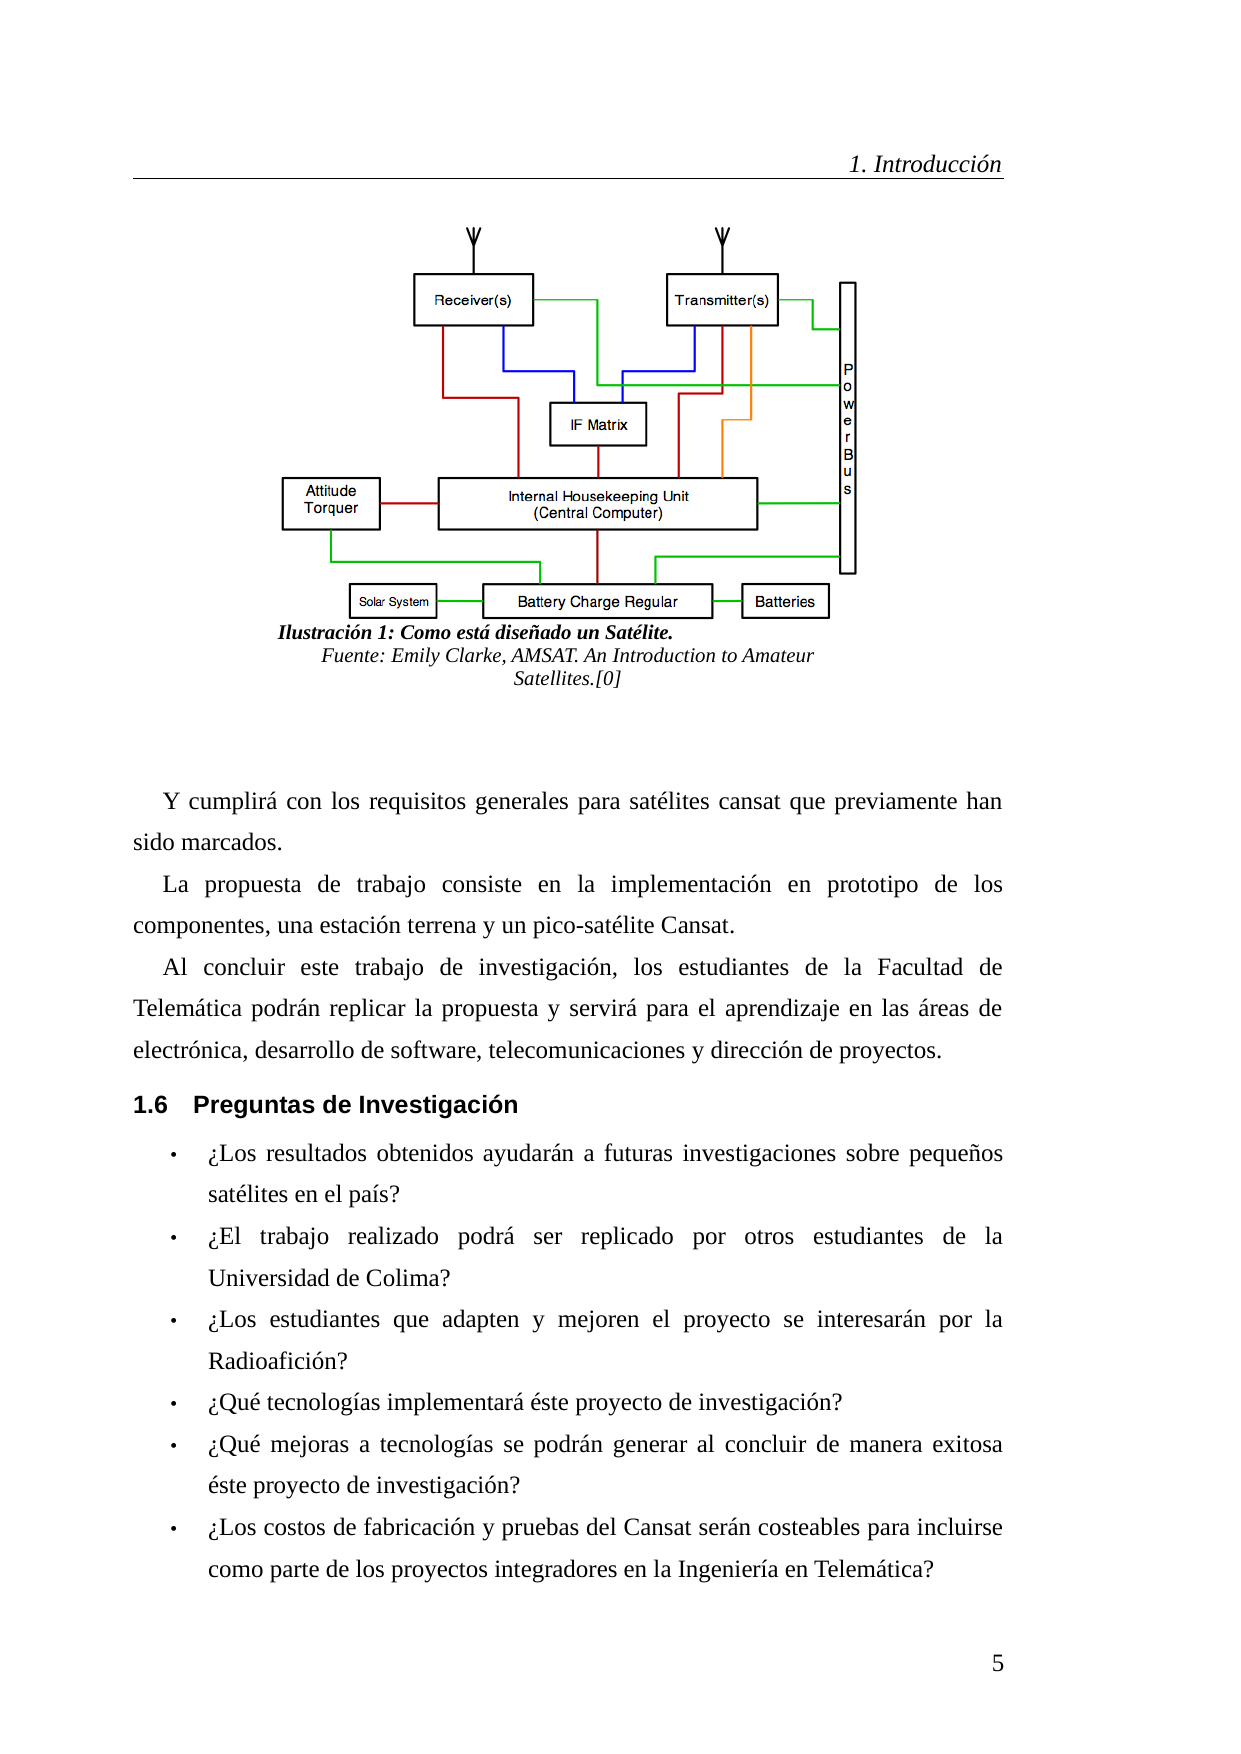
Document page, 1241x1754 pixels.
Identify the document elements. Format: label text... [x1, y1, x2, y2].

text Ilustración 1: Como está diseñado un Satélite. [278, 621, 859, 644]
text Y cumplirá con los requisitos generales para satélites cansat que previamente han sido marcados. [133, 787, 1004, 856]
text La propuesta de trabajo consiste en la implementación en prototipo de los componentes, una estación terrena y un pico-satélite Cansat. [133, 870, 1004, 939]
list ¿Qué mejoras a tecnologías se podrán generar al concluir de manera exitosa éste proyecto de investigación? [170, 1430, 1004, 1499]
list ¿Qué tecnologías implementará éste proyecto de investigación? [170, 1388, 1004, 1416]
subtitle Preguntas de Investigación [133, 1091, 1004, 1119]
text Al concluir este trabajo de investigación, los estudiantes de la Facultad de Telemática podrán replicar la propuesta y servirá para el aprendizaje en las áreas de electrónica, desarrollo de software, telecomunicaciones y dirección de proyectos. [133, 953, 1004, 1064]
picture [277, 219, 860, 621]
list ¿Los costos de fabricación y pruebas del Cansat serán costeables para incluirse como parte de los proyectos integradores en la Ingeniería en Telemática? [170, 1513, 1004, 1582]
list ¿Los estudiantes que adapten y mejoren el proyecto se interesarán por la Radioafición? [170, 1305, 1004, 1374]
list ¿Los resultados obtenidos ayudarán a futuras investigaciones sobre pequeños satélites en el país? [170, 1139, 1004, 1208]
list ¿El trabajo realizado podrá ser replicado por otros estudiantes de la Universidad de Colima? [170, 1222, 1004, 1291]
text Fuente: Emily Clarke, AMSAT. An Introduction to Amateur Satellites.[0] [278, 644, 859, 690]
